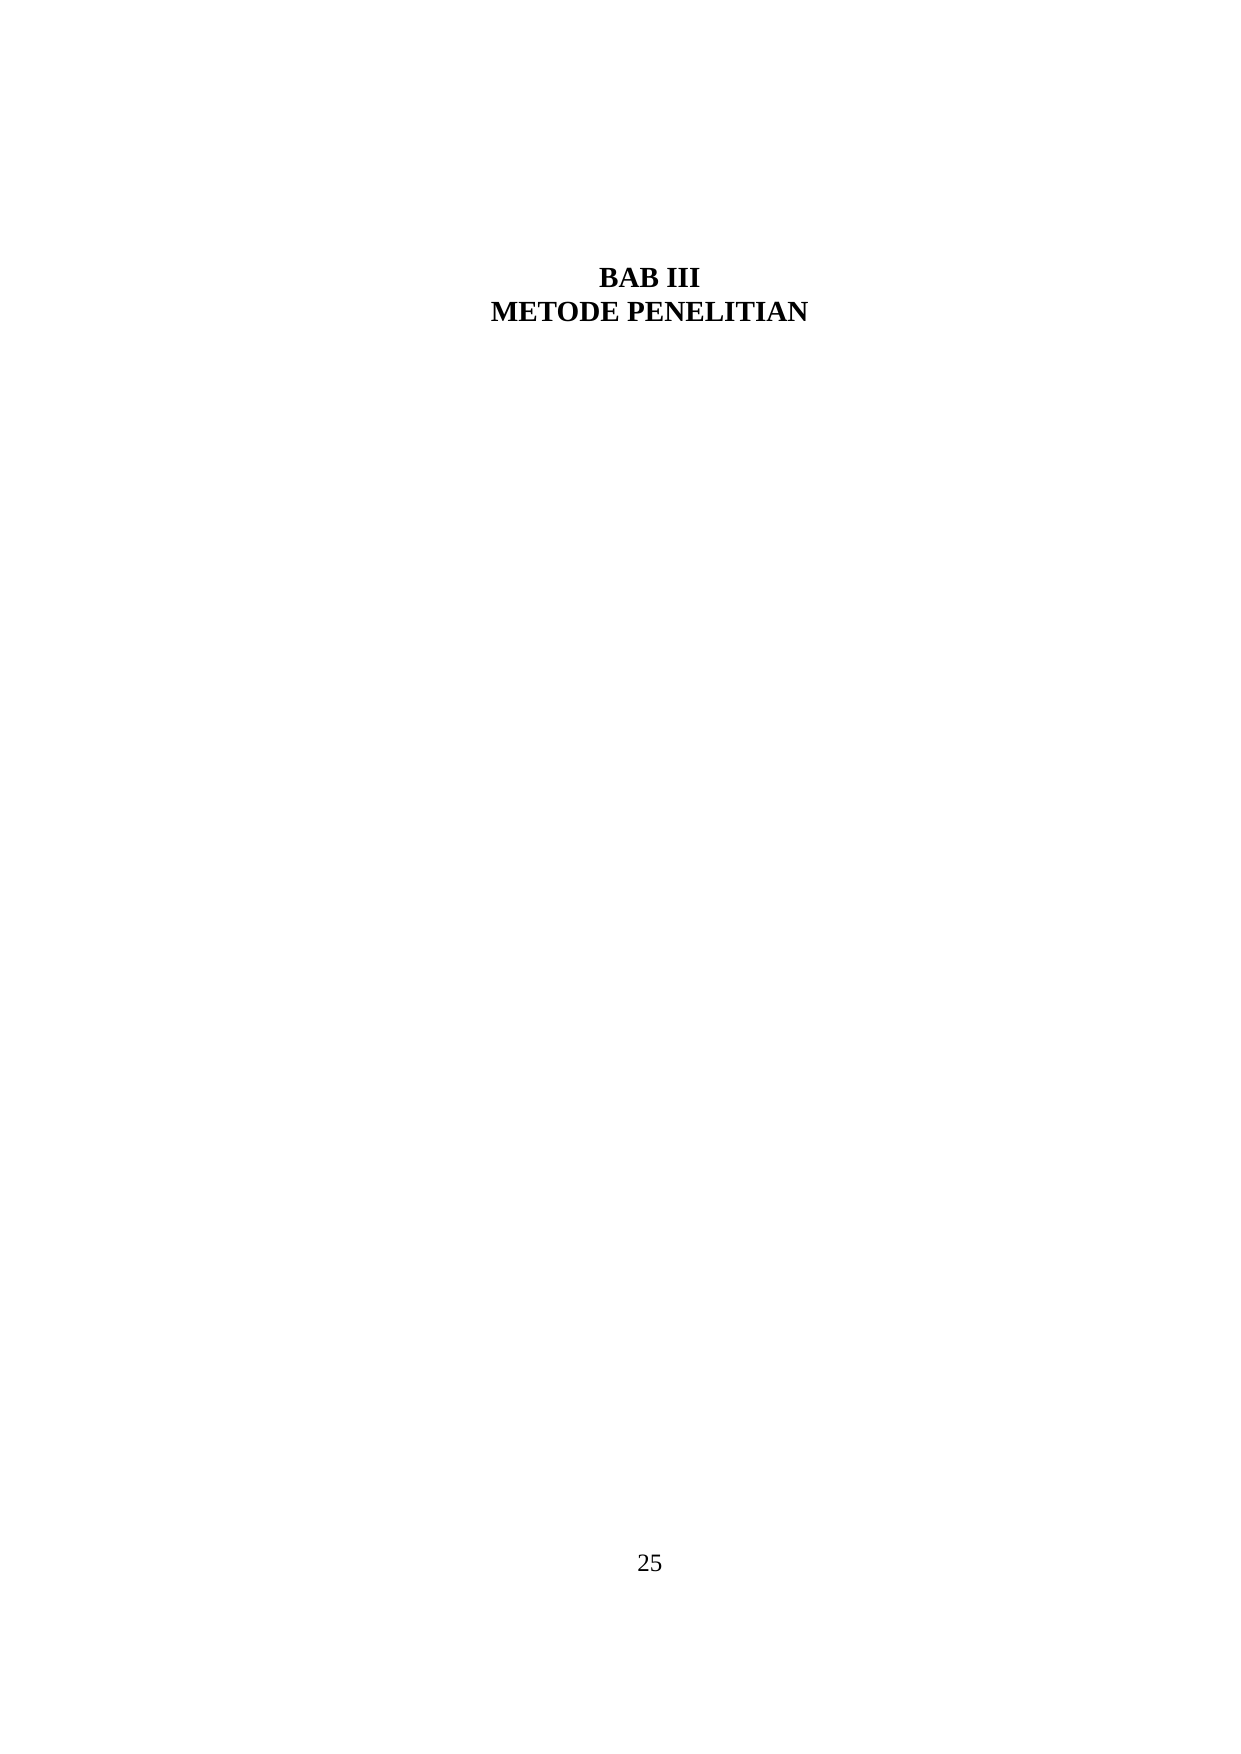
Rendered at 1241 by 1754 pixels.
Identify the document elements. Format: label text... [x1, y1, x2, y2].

subtitle BAB III METODE PENELITIAN [236, 261, 1063, 328]
